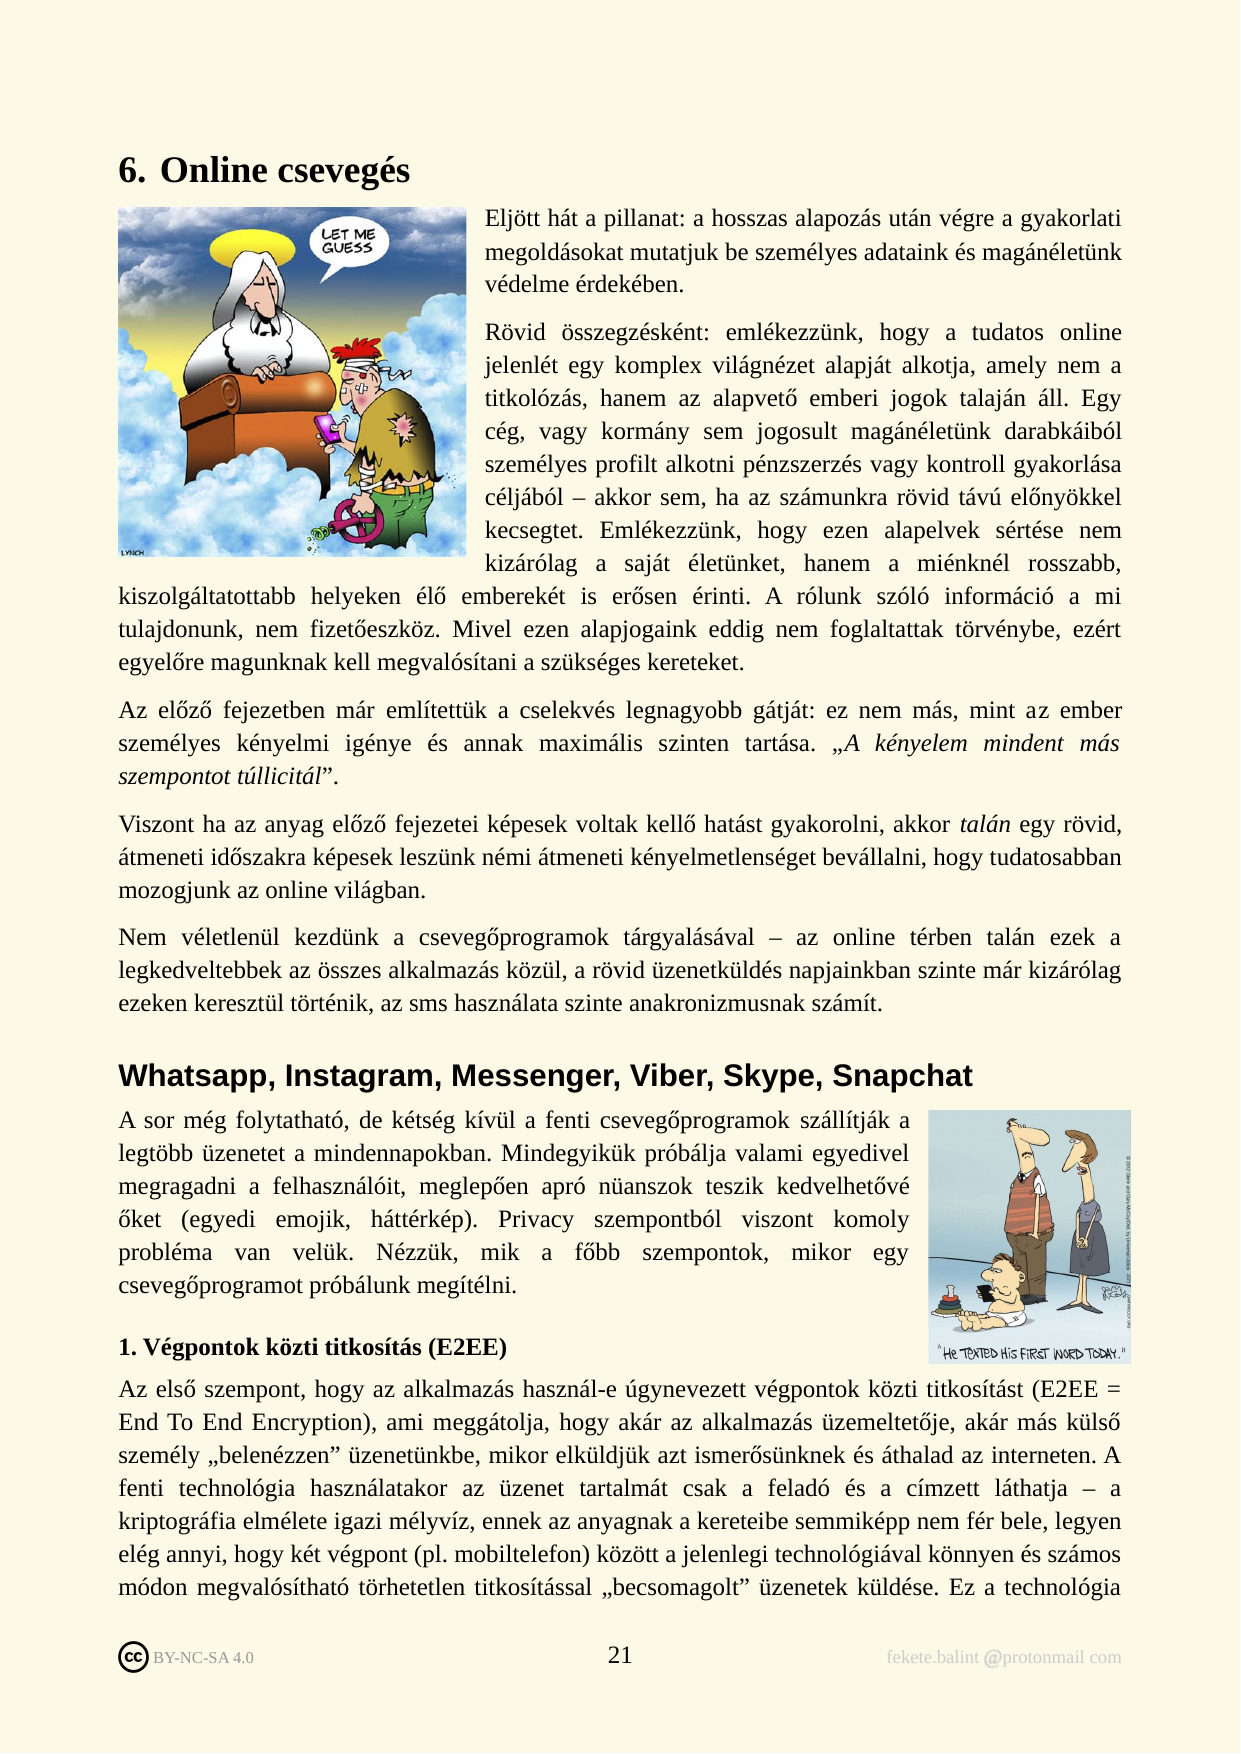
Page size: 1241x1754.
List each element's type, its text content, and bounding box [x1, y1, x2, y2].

subtitle Whatsapp, Instagram, Messenger, Viber, Skype, Snapchat [118, 1057, 1122, 1093]
text Az első szempont, hogy az alkalmazás használ-e úgynevezett végpontok közti titkosítást (E2EE = End To End Encryption), ami meggátolja, hogy akár az alkalmazás üzemeltetője, akár más külső személy „belenézzen” üzenetünkbe, mikor elküldjük azt ismerősünknek és áthalad az interneten. A fenti technológia használatakor az üzenet tartalmát csak a feladó és a címzett láthatja – a kriptográfia elmélete igazi mélyvíz, ennek az anyagnak a kereteibe semmiképp nem fér bele, legyen elég annyi, hogy két végpont (pl. mobiltelefon) között a jelenlegi technológiával könnyen és számos módon megvalósítható törhetetlen titkosítással „becsomagolt” üzenetek küldése. Ez a technológia [118, 1374, 1122, 1601]
text Eljött hát a pillanat: a hosszas alapozás után végre a gyakorlati megoldásokat mutatjuk be személyes adataink és magánéletünk védelme érdekében. [118, 203, 1122, 298]
picture [118, 1641, 149, 1673]
picture [982, 1648, 1003, 1669]
picture [118, 207, 467, 557]
text Viszont ha az anyag előző fejezetei képesek voltak kellő hatást gyakorolni, akkor talán egy rövid, átmeneti időszakra képesek leszünk némi átmeneti kényelmetlenséget bevállalni, hogy tudatosabban mozogjunk az online világban. [118, 809, 1122, 903]
text A sor még folytatható, de kétség kívül a fenti csevegőprogramok szállítják a legtöbb üzenetet a mindennapokban. Mindegyikük próbálja valami egyedivel megragadni a felhasználóit, meglepően apró nüanszok teszik kedvelhetővé őket (egyedi emojik, háttérkép). Privacy szempontból viszont komoly probléma van velük. Nézzük, mik a főbb szempontok, mikor egy csevegőprogramot próbálunk megítélni. [118, 1105, 1122, 1299]
text Az előző fejezetben már említettük a cselekvés legnagyobb gátját: ez nem más, mint az ember személyes kényelmi igénye és annak maximális szinten tartása. „A kényelem mindent más szempontot túllicitál”. [118, 695, 1122, 790]
subtitle 1. Végpontok közti titkosítás (E2EE) [118, 1332, 928, 1361]
text Nem véletlenül kezdünk a csevegőprogramok tárgyalásával – az online térben talán ezek a legkedveltebbek az összes alkalmazás közül, a rövid üzenetküldés napjainkban szinte már kizárólag ezeken keresztül történik, az sms használata szinte anakronizmusnak számít. [118, 922, 1122, 1017]
subtitle Online csevegés [118, 148, 1122, 191]
picture [928, 1110, 1131, 1364]
text Rövid összegzésként: emlékezzünk, hogy a tudatos online jelenlét egy komplex világnézet alapját alkotja, amely nem a titkolózás, hanem az alapvető emberi jogok talaján áll. Egy cég, vagy kormány sem jogosult magánéletünk darabkáiból személyes profilt alkotni pénzszerzés vagy kontroll gyakorlása céljából – akkor sem, ha az számunkra rövid távú előnyökkel kecsegtet. Emlékezzünk, hogy ezen alapelvek sértése nem kizárólag a saját életünket, hanem a miénknél rosszabb, kiszolgáltatottabb helyeken élő emberekét is erősen érinti. A rólunk szóló információ a mi tulajdonunk, nem fizetőeszköz. Mivel ezen alapjogaink eddig nem foglaltattak törvénybe, ezért egyelőre magunknak kell megvalósítani a szükséges kereteket. [118, 317, 1122, 676]
